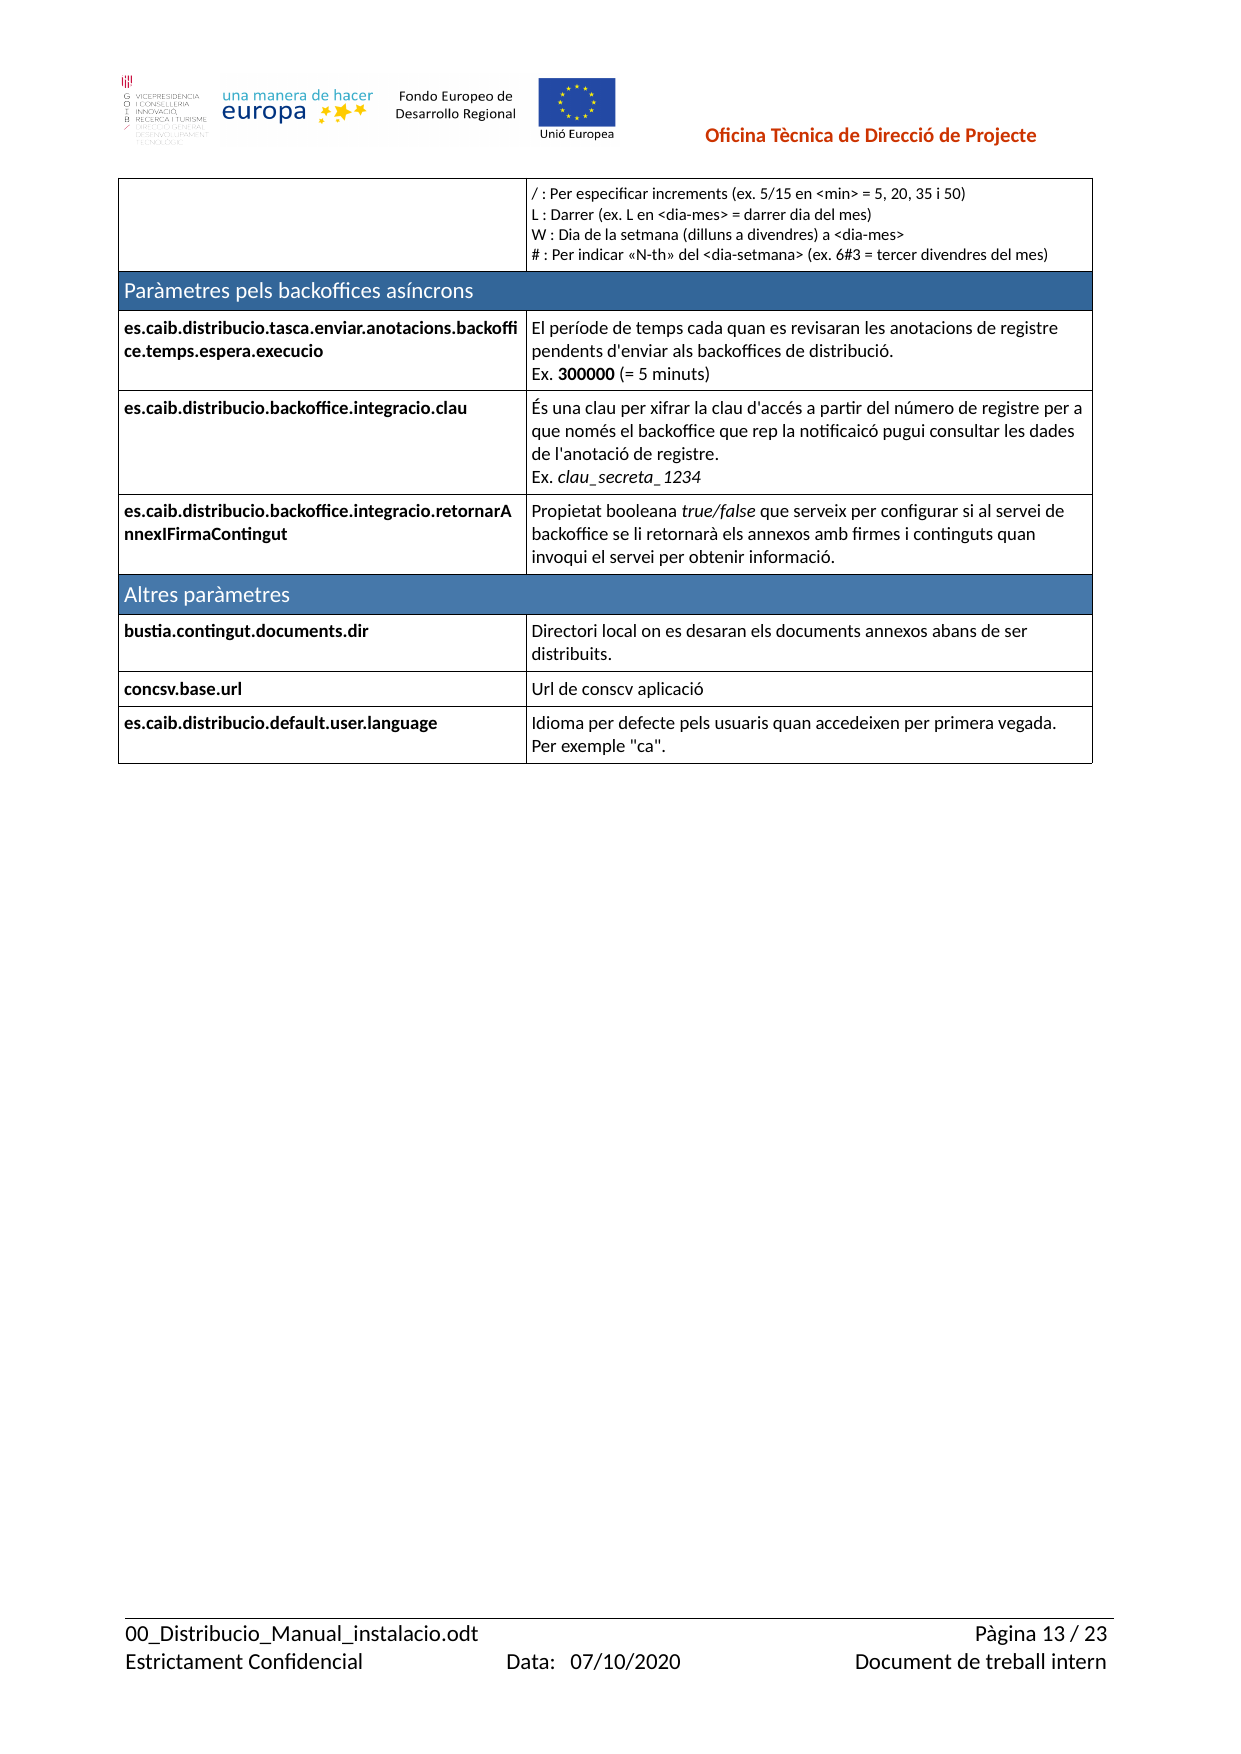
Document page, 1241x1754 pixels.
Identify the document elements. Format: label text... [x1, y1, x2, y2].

table_cell es.caib.distribucio.backoffice.integracio.clau [119, 391, 526, 494]
table_cell És una clau per xifrar la clau d'accés a partir del número de registre per a que només el backoffice que rep la notificaicó pugui consultar les dades de l'anotació de registre. Ex. clau_secreta_1234 [527, 391, 1092, 494]
table_cell bustia.contingut.documents.dir [119, 615, 526, 671]
table_cell Paràmetres pels backoffices asíncrons [119, 272, 1092, 310]
table_cell Propietat booleana true/false que serveix per configurar si al servei de backoffice se li retornarà els annexos amb firmes i continguts quan invoqui el servei per obtenir informació. [527, 495, 1092, 574]
picture [219, 73, 621, 147]
table_header Altres paràmetres [119, 575, 1092, 614]
table_cell concsv.base.url [119, 672, 526, 706]
table_cell Url de conscv aplicació [527, 672, 1092, 706]
table_cell El període de temps cada quan es revisaran les anotacions de registre pendents d'enviar als backoffices de distribució. Ex. 300000 (= 5 minuts) [527, 311, 1092, 390]
table_cell Directori local on es desaran els documents annexos abans de ser distribuits. [527, 615, 1092, 671]
table_cell es.caib.distribucio.tasca.enviar.anotacions.backoffice.temps.espera.execucio [119, 311, 526, 390]
table_cell / : Per especificar increments (ex. 5/15 en <min> = 5, 20, 35 i 50) L : Darrer (ex. L en <dia-mes> = darrer dia del mes) W : Dia de la setmana (dilluns a divendres) a <dia-mes> # : Per indicar «N-th» del <dia-setmana> (ex. 6#3 = tercer divendres del mes) [527, 179, 1092, 271]
table_cell Idioma per defecte pels usuaris quan accedeixen per primera vegada. Per exemple "ca". [527, 707, 1092, 763]
table_cell [119, 179, 526, 271]
picture [118, 73, 213, 147]
table_cell es.caib.distribucio.default.user.language [119, 707, 526, 763]
table_cell es.caib.distribucio.backoffice.integracio.retornarAnnexIFirmaContingut [119, 495, 526, 574]
